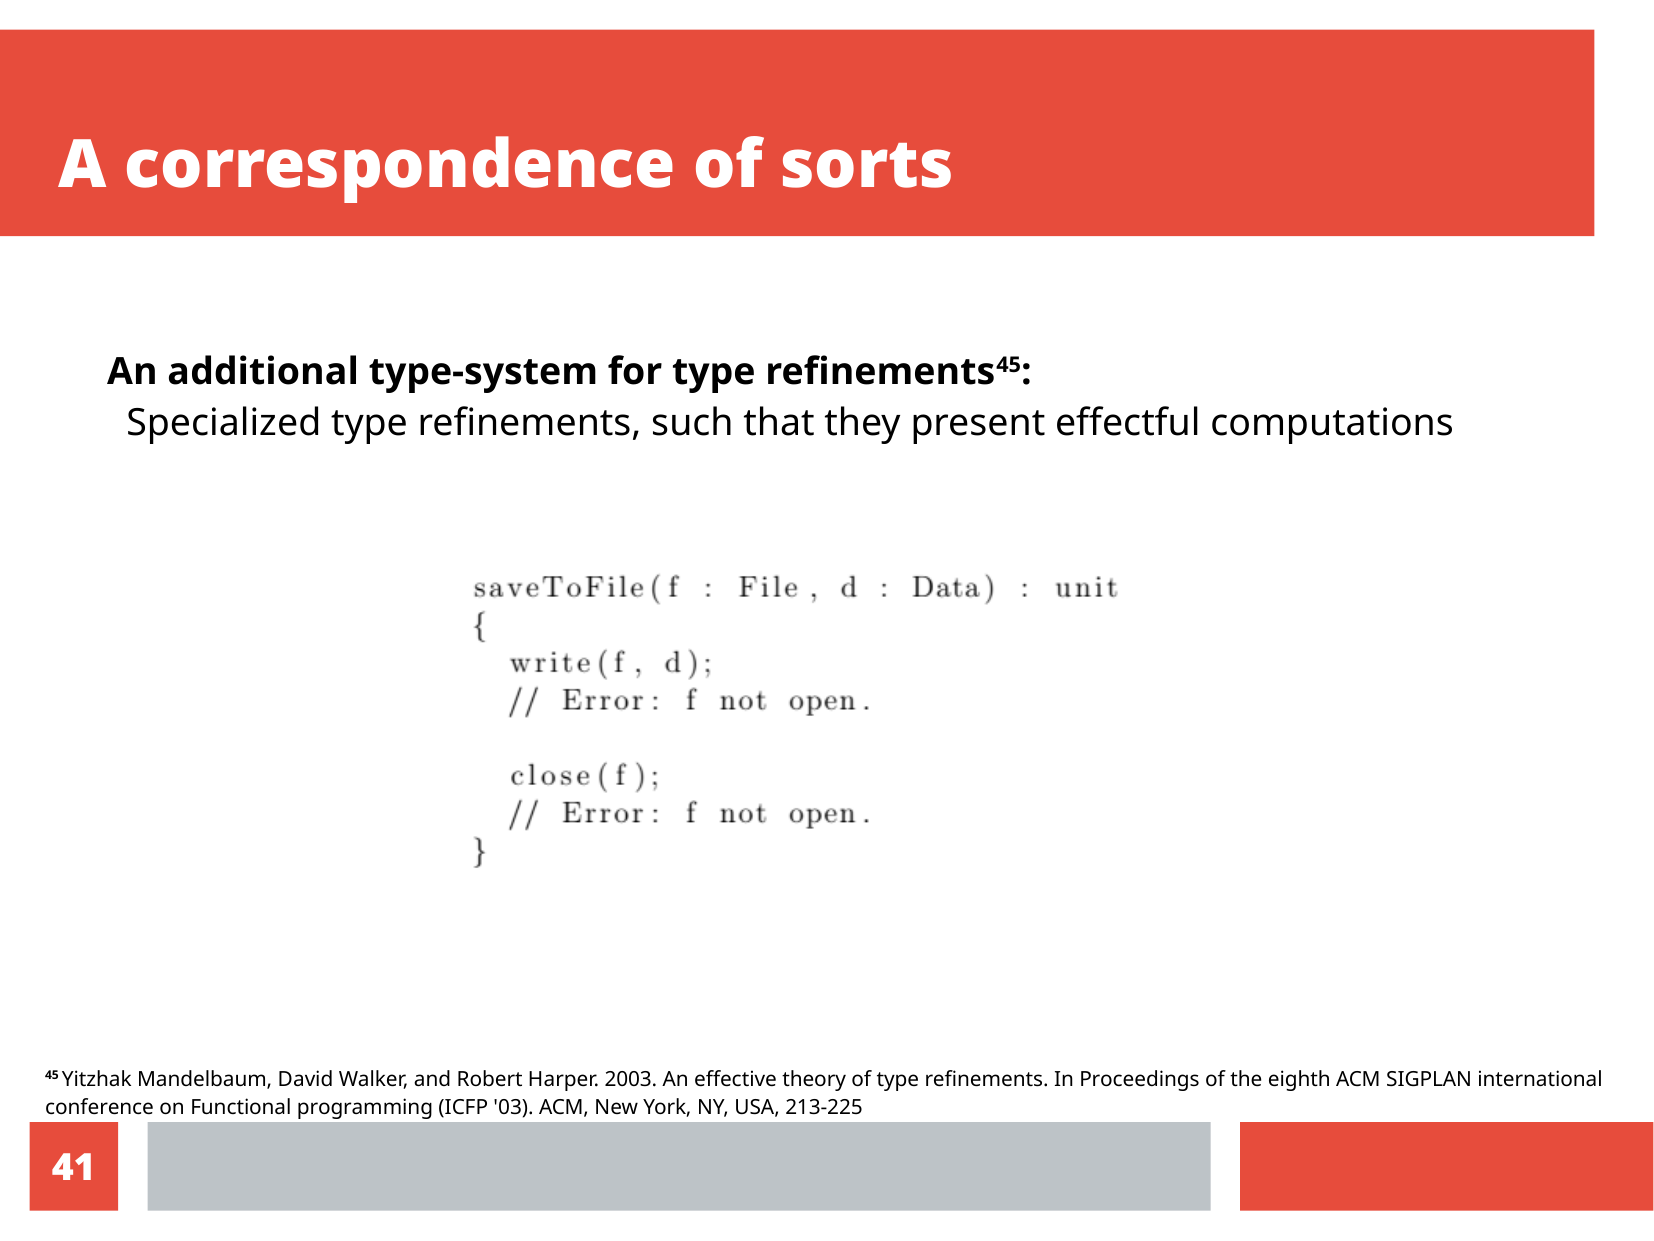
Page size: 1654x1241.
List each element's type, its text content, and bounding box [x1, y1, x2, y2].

text_box An additional type-system for type refinements45: Specialized type refinements, such that they present effectful computations [92, 286, 1578, 519]
title A correspondence of sorts [59, 59, 1595, 207]
picture [463, 564, 1129, 879]
text_box 45 Yitzhak Mandelbaum, David Walker, and Robert Harper. 2003. An effective theory of type refinements. In Proceedings of the eighth ACM SIGPLAN international conference on Functional programming (ICFP '03). ACM, New York, NY, USA, 213-225 [30, 1056, 1637, 1120]
